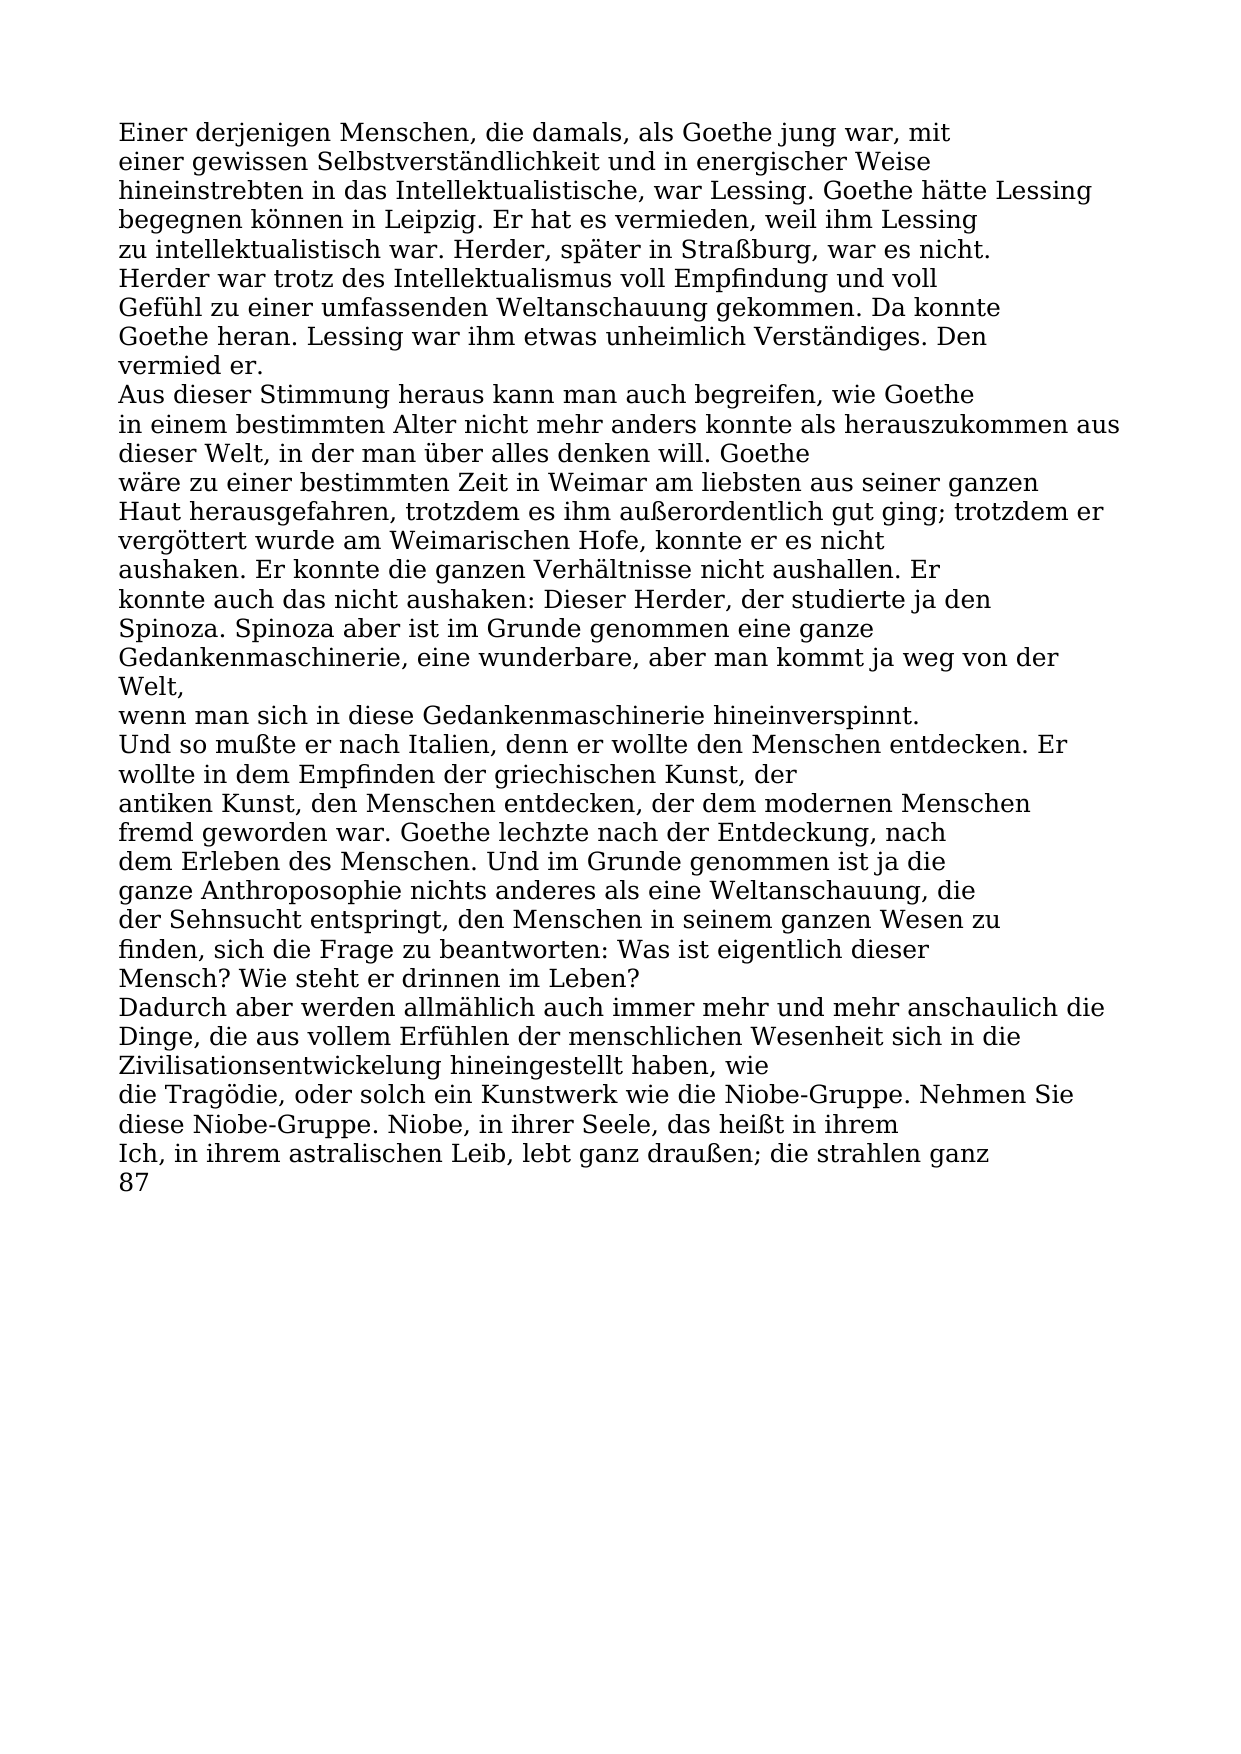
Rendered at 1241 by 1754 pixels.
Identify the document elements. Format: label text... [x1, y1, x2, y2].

text die Tragödie, oder solch ein Kunstwerk wie die Niobe-Gruppe. Nehmen Sie diese Niobe-Gruppe. Niobe, in ihrer Seele, das heißt in ihrem [118, 1081, 1122, 1139]
text in einem bestimmten Alter nicht mehr anders konnte als herauszukommen aus dieser Welt, in der man über alles denken will. Goethe [118, 410, 1122, 468]
text Dadurch aber werden allmählich auch immer mehr und mehr anschaulich die Dinge, die aus vollem Erfühlen der menschlichen Wesenheit sich in die Zivilisationsentwickelung hineingestellt haben, wie [118, 993, 1122, 1081]
text 87 [118, 1168, 1122, 1197]
text fremd geworden war. Goethe lechzte nach der Entdeckung, nach [118, 818, 1122, 847]
text Gefühl zu einer umfassenden Weltanschauung gekommen. Da konnte [118, 293, 1122, 322]
text antiken Kunst, den Menschen entdecken, der dem modernen Menschen [118, 789, 1122, 818]
text wenn man sich in diese Gedankenmaschinerie hineinverspinnt. [118, 701, 1122, 731]
text finden, sich die Frage zu beantworten: Was ist eigentlich dieser [118, 935, 1122, 964]
text Mensch? Wie steht er drinnen im Leben? [118, 964, 1122, 993]
text Und so mußte er nach Italien, denn er wollte den Menschen entdecken. Er wollte in dem Empfinden der griechischen Kunst, der [118, 731, 1122, 789]
text wäre zu einer bestimmten Zeit in Weimar am liebsten aus seiner ganzen [118, 468, 1122, 497]
text Aus dieser Stimmung heraus kann man auch begreifen, wie Goethe [118, 381, 1122, 410]
text ganze Anthroposophie nichts anderes als eine Weltanschauung, die [118, 876, 1122, 906]
text einer gewissen Selbstverständlichkeit und in energischer Weise hineinstrebten in das Intellektualistische, war Lessing. Goethe hätte Lessing [118, 147, 1122, 206]
text Spinoza. Spinoza aber ist im Grunde genommen eine ganze Gedankenmaschinerie, eine wunderbare, aber man kommt ja weg von der Welt, [118, 614, 1122, 701]
text Herder war trotz des Intellektualismus voll Empfindung und voll [118, 264, 1122, 293]
text der Sehnsucht entspringt, den Menschen in seinem ganzen Wesen zu [118, 906, 1122, 935]
text Einer derjenigen Menschen, die damals, als Goethe jung war, mit [118, 118, 1122, 147]
text Ich, in ihrem astralischen Leib, lebt ganz draußen; die strahlen ganz [118, 1139, 1122, 1168]
text Goethe heran. Lessing war ihm etwas unheimlich Verständiges. Den [118, 322, 1122, 351]
text vermied er. [118, 351, 1122, 381]
text dem Erleben des Menschen. Und im Grunde genommen ist ja die [118, 847, 1122, 876]
text konnte auch das nicht aushaken: Dieser Herder, der studierte ja den [118, 585, 1122, 614]
text zu intellektualistisch war. Herder, später in Straßburg, war es nicht. [118, 235, 1122, 264]
text aushaken. Er konnte die ganzen Verhältnisse nicht aushallen. Er [118, 556, 1122, 585]
text begegnen können in Leipzig. Er hat es vermieden, weil ihm Lessing [118, 206, 1122, 235]
text Haut herausgefahren, trotzdem es ihm außerordentlich gut ging; trotzdem er vergöttert wurde am Weimarischen Hofe, konnte er es nicht [118, 497, 1122, 556]
